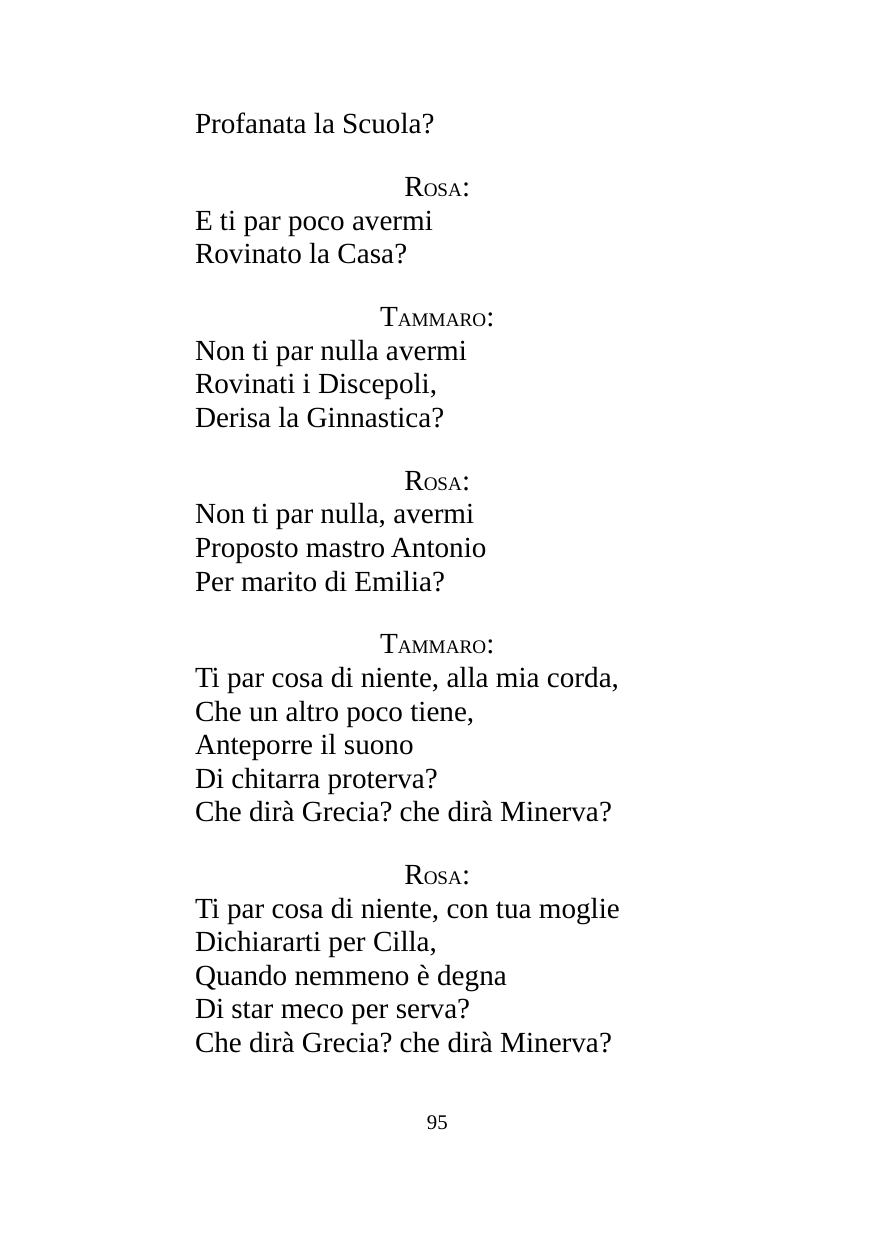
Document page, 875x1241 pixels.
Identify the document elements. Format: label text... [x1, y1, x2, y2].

text Non ti par nulla avermi Rovinati i Discepoli, Derisa la Ginnastica? [195, 333, 768, 433]
text Ti par cosa di niente, con tua moglie Dichiararti per Cilla, Quando nemmeno è degna Di star meco per serva? Che dirà Grecia? che dirà Minerva? [195, 891, 768, 1059]
text Rosa: [106, 169, 768, 203]
text Profanata la Scuola? [195, 106, 768, 140]
text Ti par cosa di niente, alla mia corda, Che un altro poco tiene, Anteporre il suono Di chitarra proterva? [195, 660, 768, 794]
text Rosa: [106, 463, 768, 497]
text Rosa: [106, 857, 768, 891]
text Tammaro: [106, 299, 768, 333]
text Non ti par nulla, avermi Proposto mastro Antonio Per marito di Emilia? [195, 497, 768, 597]
text E ti par poco avermi Rovinato la Casa? [195, 203, 768, 270]
text Tammaro: [106, 627, 768, 660]
text Che dirà Grecia? che dirà Minerva? [195, 794, 768, 828]
